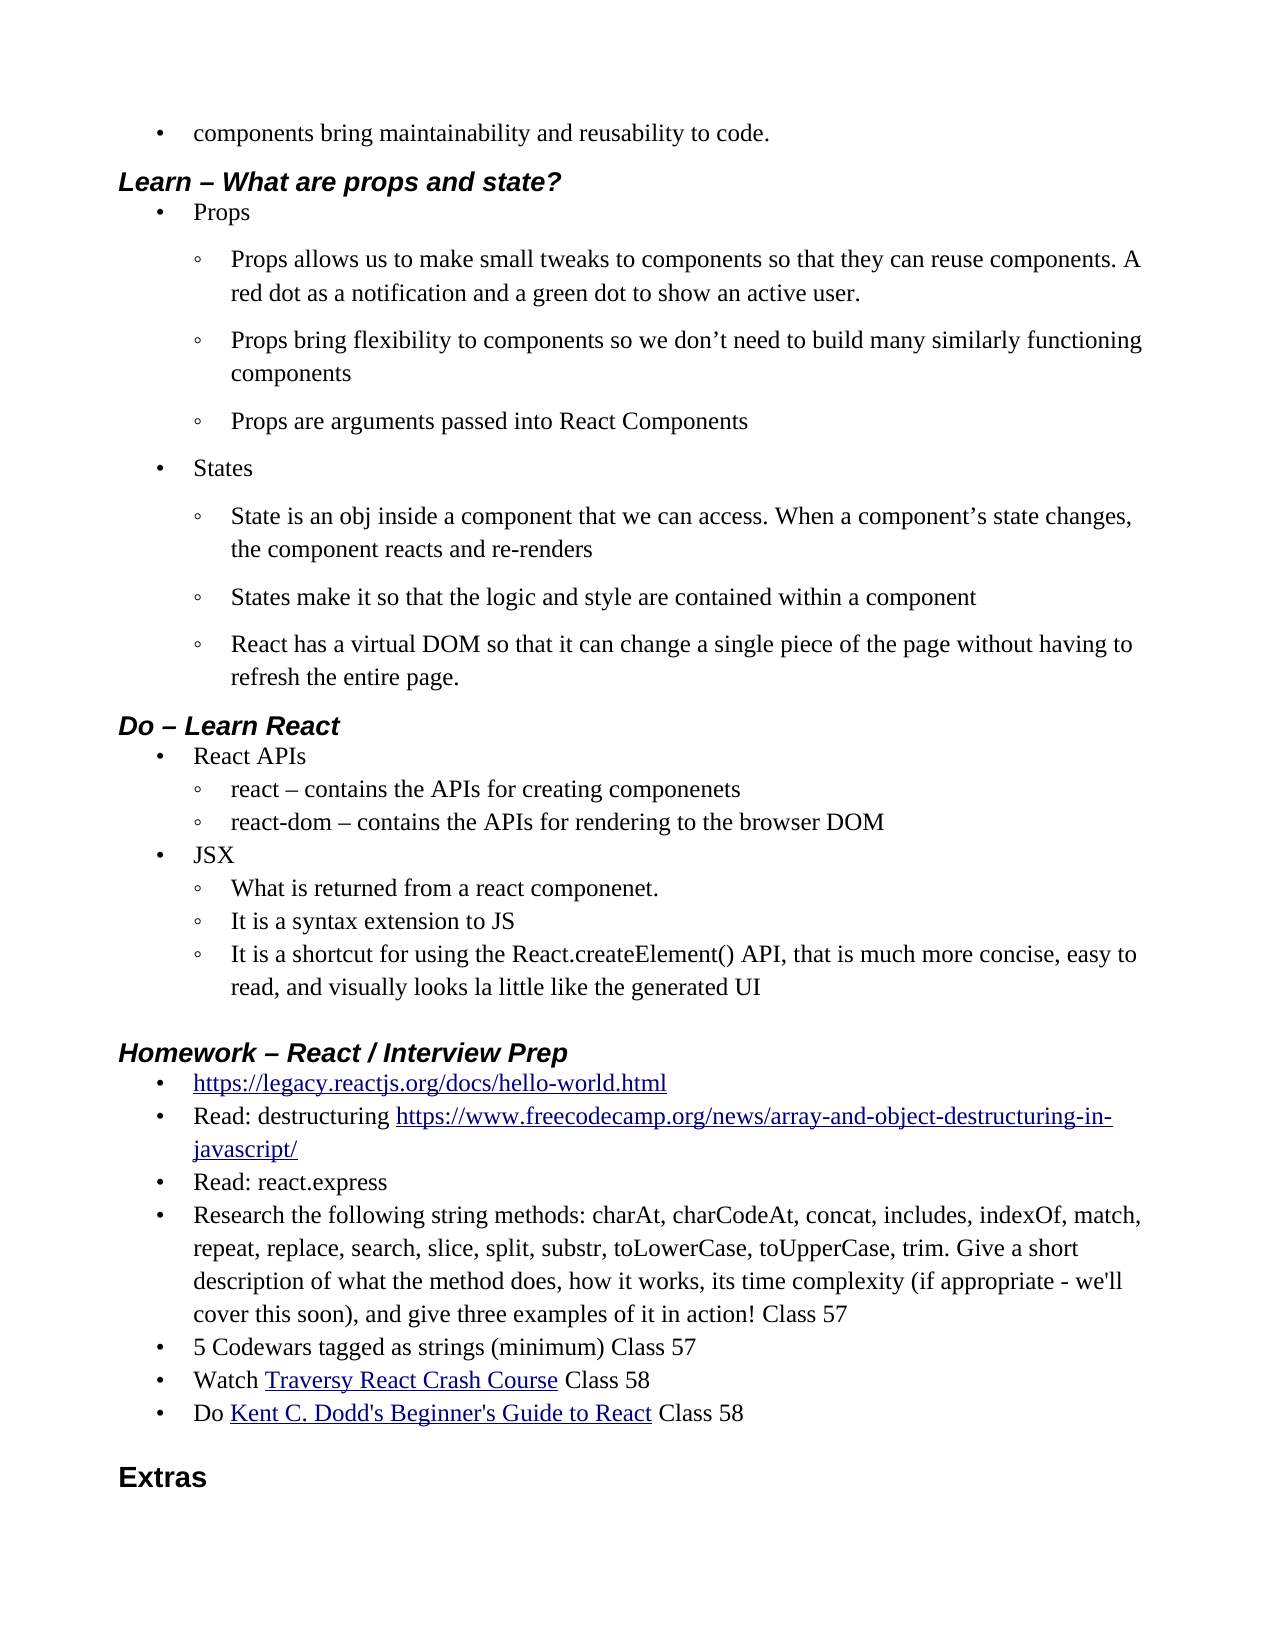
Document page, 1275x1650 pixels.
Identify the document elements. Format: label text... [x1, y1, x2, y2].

list Read: react.express [156, 1167, 1157, 1196]
list React has a virtual DOM so that it can change a single piece of the page without having to refresh the entire page. [193, 629, 1157, 691]
list Props bring flexibility to components so we don’t need to build many similarly functioning components [193, 325, 1157, 387]
list Props [156, 197, 1157, 226]
list It is a shortcut for using the React.createElement() API, that is much more concise, easy to read, and visually looks la little like the generated UI [193, 939, 1157, 1001]
subtitle Homework – React / Interview Prep [118, 1037, 1157, 1068]
list Props allows us to make small tweaks to components so that they can reuse components. A red dot as a notification and a green dot to show an active user. [193, 244, 1157, 306]
subtitle Do – Learn React [118, 710, 1157, 741]
list react – contains the APIs for creating componenets [193, 774, 1157, 803]
list States make it so that the logic and style are contained within a component [193, 582, 1157, 610]
list https://legacy.reactjs.org/docs/hello-world.html [156, 1068, 1157, 1097]
list Do Kent C. Dodd's Beginner's Guide to React Class 58 [156, 1398, 1157, 1427]
list React APIs [156, 741, 1157, 770]
list react-dom – contains the APIs for rendering to the browser DOM [193, 807, 1157, 836]
list JSX [156, 840, 1157, 869]
subtitle Learn – What are props and state? [118, 166, 1157, 197]
list State is an obj inside a component that we can access. When a component’s state changes, the component reacts and re-renders [193, 501, 1157, 563]
list Props are arguments passed into React Components [193, 406, 1157, 434]
list Research the following string methods: charAt, charCodeAt, concat, includes, indexOf, match, repeat, replace, search, slice, split, substr, toLowerCase, toUpperCase, trim. Give a short description of what the method does, how it works, its time complexity (if appropriate - we'll cover this soon), and give three examples of it in action! Class 57 [156, 1200, 1157, 1328]
list components bring maintainability and reusability to code. [156, 118, 1157, 147]
list What is returned from a react componenet. [193, 873, 1157, 902]
list States [156, 453, 1157, 482]
list Read: destructuring https://www.freecodecamp.org/news/array-and-object-destructuring-in-javascript/ [156, 1101, 1157, 1163]
list It is a syntax extension to JS [193, 906, 1157, 935]
subtitle Extras [118, 1460, 1157, 1494]
list Watch Traversy React Crash Course Class 58 [156, 1365, 1157, 1394]
list 5 Codewars tagged as strings (minimum) Class 57 [156, 1332, 1157, 1361]
